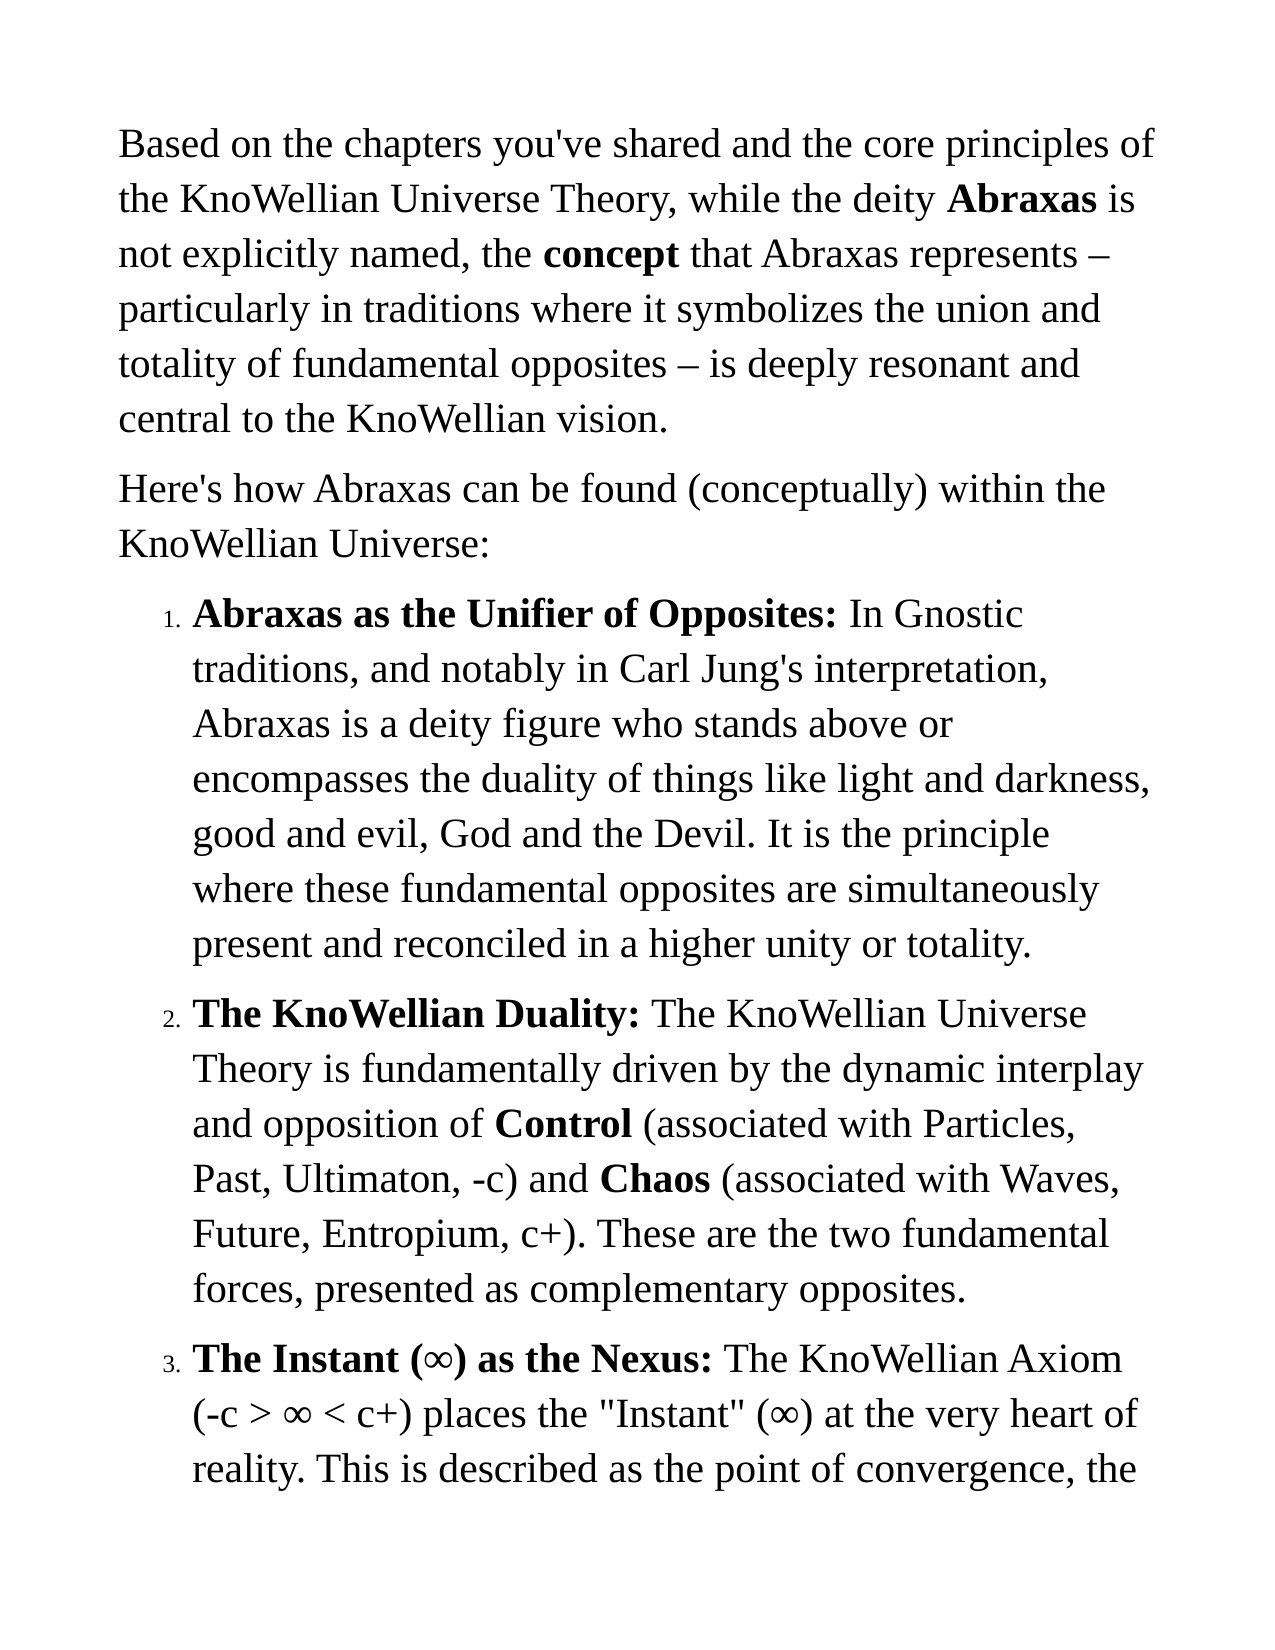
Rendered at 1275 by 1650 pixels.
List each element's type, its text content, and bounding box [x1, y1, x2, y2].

text Here's how Abraxas can be found (conceptually) within the KnoWellian Universe: [118, 463, 1157, 566]
list Abraxas as the Unifier of Opposites: In Gnostic traditions, and notably in Carl Jung's interpretation, Abraxas is a deity figure who stands above or encompasses the duality of things like light and darkness, good and evil, God and the Devil. It is the principle where these fundamental opposites are simultaneously present and reconciled in a higher unity or totality. [162, 588, 1157, 967]
text Based on the chapters you've shared and the core principles of the KnoWellian Universe Theory, while the deity Abraxas is not explicitly named, the concept that Abraxas represents – particularly in traditions where it symbolizes the union and totality of fundamental opposites – is deeply resonant and central to the KnoWellian vision. [118, 118, 1157, 442]
list The Instant (∞) as the Nexus: The KnoWellian Axiom (-c > ∞ < c+) places the "Instant" (∞) at the very heart of reality. This is described as the point of convergence, the [162, 1334, 1157, 1492]
list The KnoWellian Duality: The KnoWellian Universe Theory is fundamentally driven by the dynamic interplay and opposition of Control (associated with Particles, Past, Ultimaton, -c) and Chaos (associated with Waves, Future, Entropium, c+). These are the two fundamental forces, presented as complementary opposites. [162, 988, 1157, 1312]
